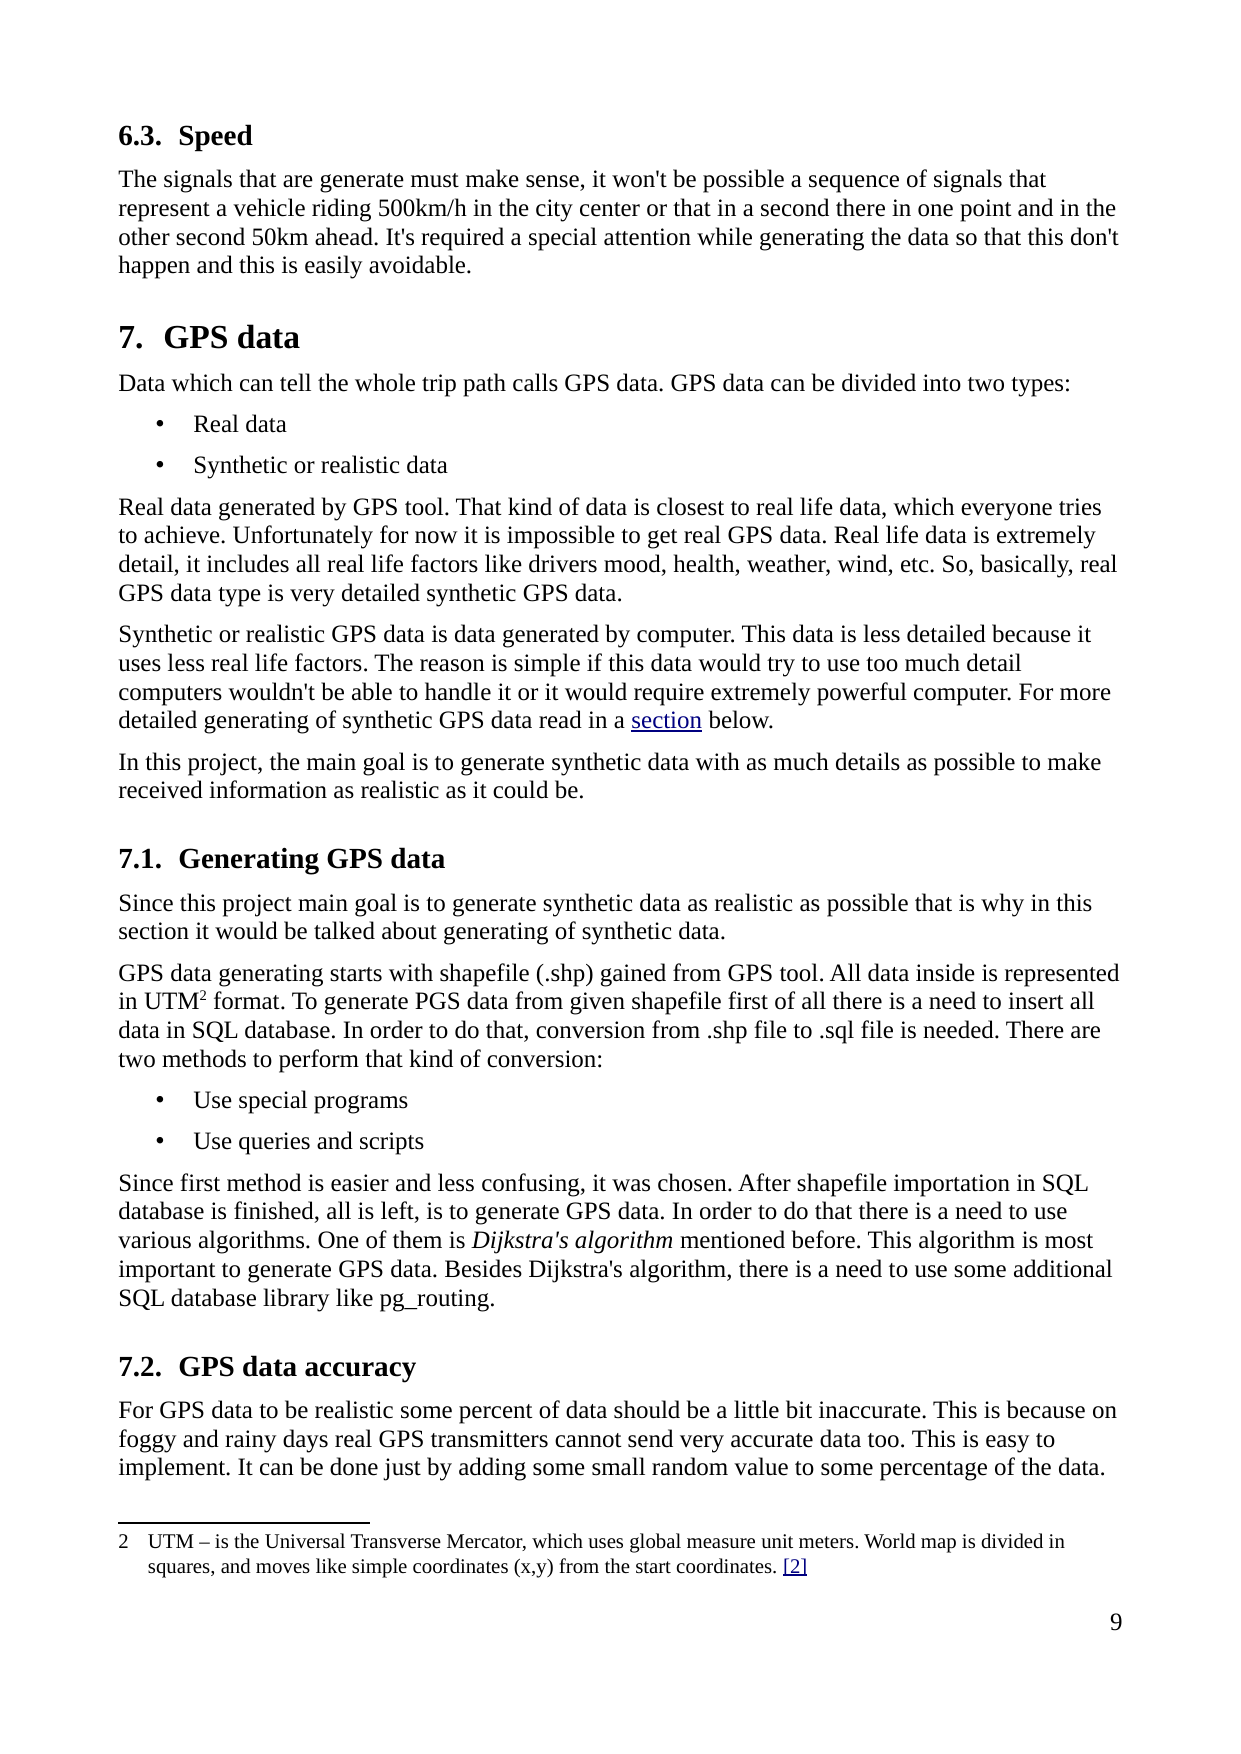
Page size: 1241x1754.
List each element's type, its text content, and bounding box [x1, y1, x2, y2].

subtitle GPS data accuracy [118, 1349, 1122, 1382]
list Use queries and scripts [156, 1126, 1122, 1155]
text Real data generated by GPS tool. That kind of data is closest to real life data, which everyone tries to achieve. Unfortunately for now it is impossible to get real GPS data. Real life data is extremely detail, it includes all real life factors like drivers mood, health, weather, wind, etc. So, basically, real GPS data type is very detailed synthetic GPS data. [118, 492, 1122, 607]
text GPS data generating starts with shapefile (.shp) gained from GPS tool. All data inside is represented in UTM format. To generate PGS data from given shapefile first of all there is a need to insert all data in SQL database. In order to do that, conversion from .shp file to .sql file is needed. There are two methods to perform that kind of conversion: [118, 958, 1122, 1073]
list Synthetic or realistic data [156, 450, 1122, 479]
list Real data [156, 409, 1122, 438]
text The signals that are generate must make sense, it won't be possible a sequence of signals that represent a vehicle riding 500km/h in the city center or that in a second there in one point and in the other second 50km ahead. It's required a special attention while generating the data so that this don't happen and this is easily avoidable. [118, 164, 1122, 279]
text Since this project main goal is to generate synthetic data as realistic as possible that is why in this section it would be talked about generating of synthetic data. [118, 888, 1122, 945]
text Since first method is easier and less confusing, it was chosen. After shapefile importation in SQL database is finished, all is left, is to generate GPS data. In order to do that there is a need to use various algorithms. One of them is Dijkstra's algorithm mentioned before. This algorithm is most important to generate GPS data. Besides Dijkstra's algorithm, there is a need to use some additional SQL database library like pg_routing. [118, 1168, 1122, 1311]
text UTM – is the Universal Transverse Mercator, which uses global measure unit meters. World map is divided in squares, and moves like simple coordinates (x,y) from the start coordinates. [2] [118, 1529, 1122, 1578]
subtitle GPS data [118, 317, 1122, 355]
text In this project, the main goal is to generate synthetic data with as much details as possible to make received information as realistic as it could be. [118, 747, 1122, 804]
text Data which can tell the whole trip path calls GPS data. GPS data can be divided into two types: [118, 368, 1122, 397]
text Synthetic or realistic GPS data is data generated by computer. This data is less detailed because it uses less real life factors. The reason is simple if this data would try to use too much detail computers wouldn't be able to handle it or it would require extremely powerful computer. For more detailed generating of synthetic GPS data read in a section below. [118, 619, 1122, 734]
subtitle Generating GPS data [118, 842, 1122, 875]
list Use special programs [156, 1085, 1122, 1114]
text For GPS data to be realistic some percent of data should be a little bit inaccurate. This is because on foggy and rainy days real GPS transmitters cannot send very accurate data too. This is easy to implement. It can be done just by adding some small random value to some percentage of the data. [118, 1395, 1122, 1481]
subtitle Speed [118, 118, 1122, 152]
